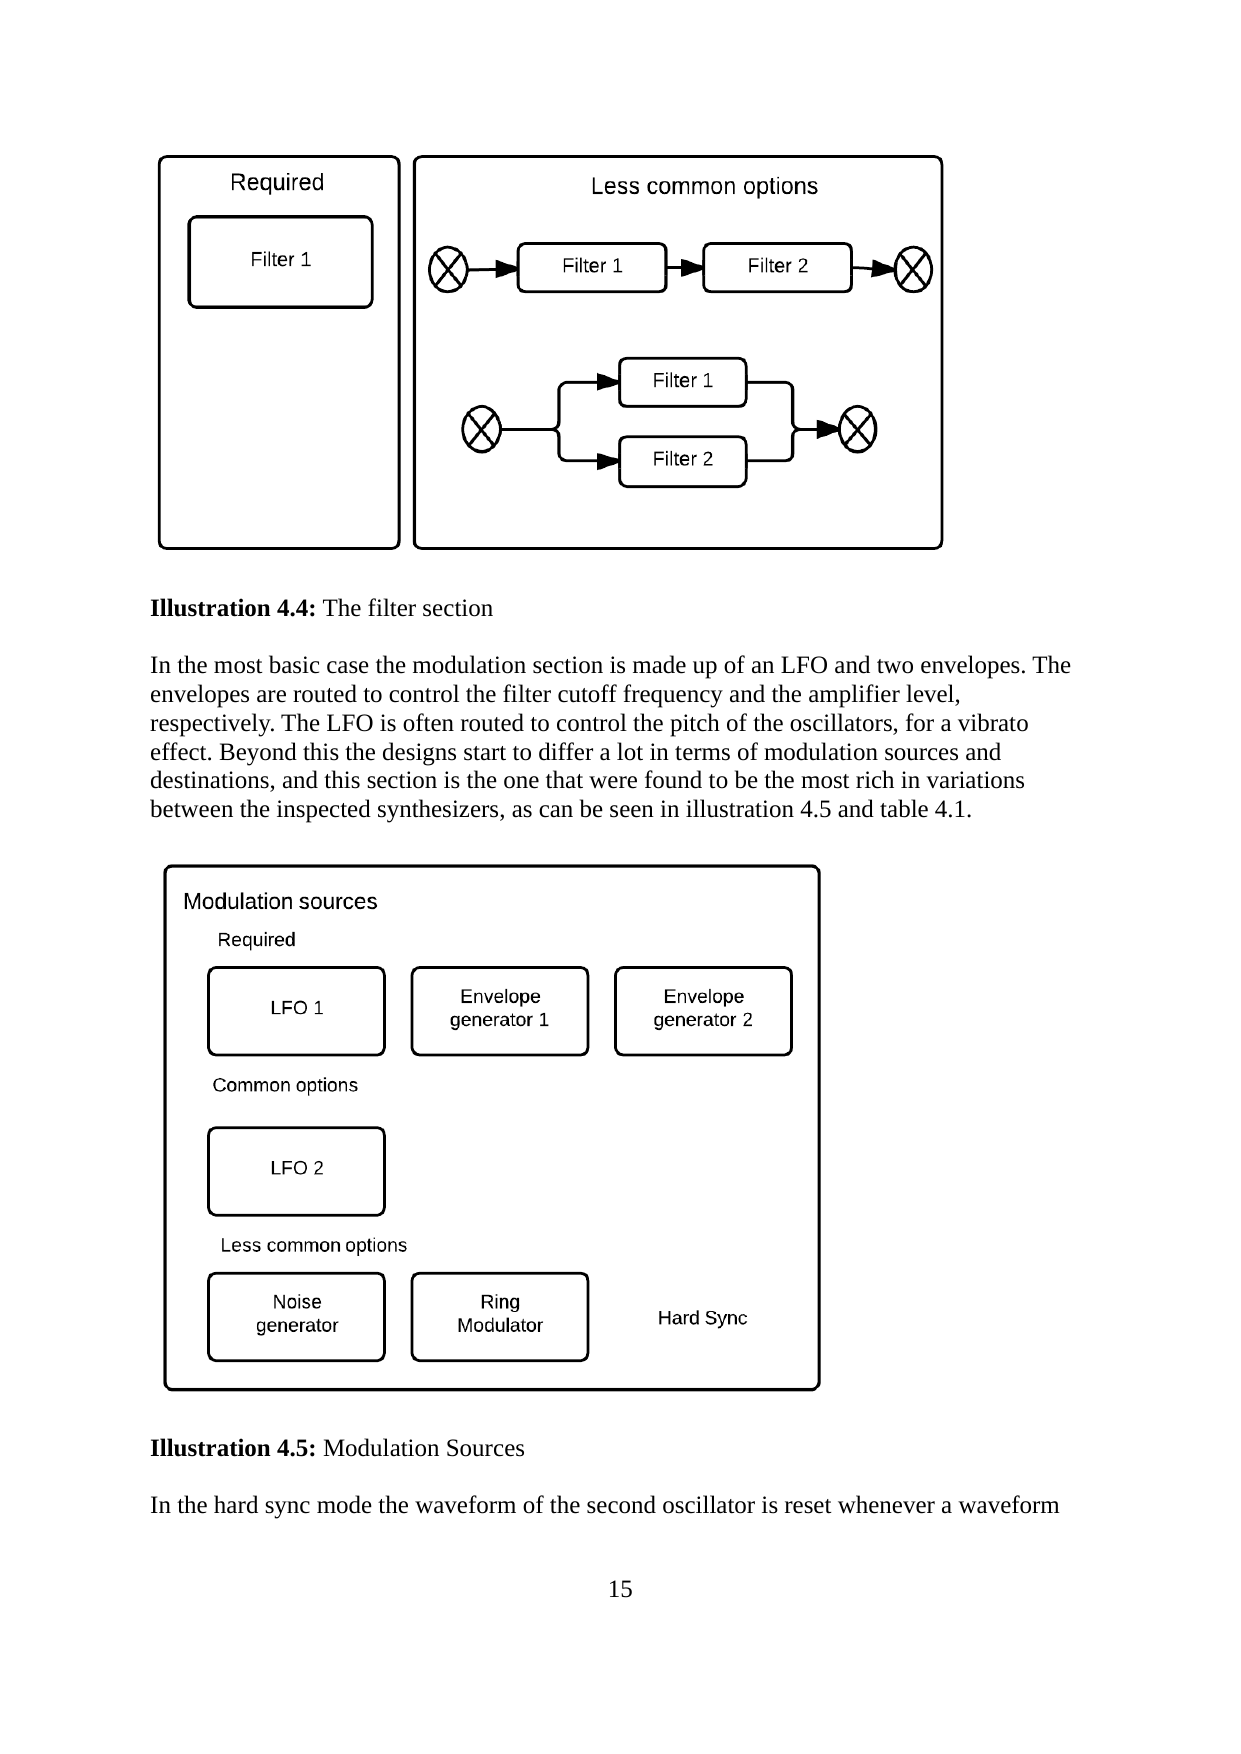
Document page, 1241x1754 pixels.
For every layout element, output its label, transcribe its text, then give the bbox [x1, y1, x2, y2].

text Illustration 4.5: Modulation Sources [150, 1433, 1090, 1462]
text Illustration 4.4: The filter section [150, 593, 1090, 622]
text In the most basic case the modulation section is made up of an LFO and two envelopes. The envelopes are routed to control the filter cutoff frequency and the amplifier level, respectively. The LFO is often routed to control the pitch of the oscillators, for a vibrato effect. Beyond this the designs start to differ a lot in terms of modulation sources and destinations, and this section is the one that were found to be the most rich in variations between the inspected synthesizers, as can be seen in illustration 4.5 and table 4.1. [150, 650, 1090, 823]
text In the hard sync mode the waveform of the second oscillator is reset whenever a waveform [150, 1490, 1090, 1519]
picture [150, 150, 951, 564]
picture [150, 851, 855, 1433]
